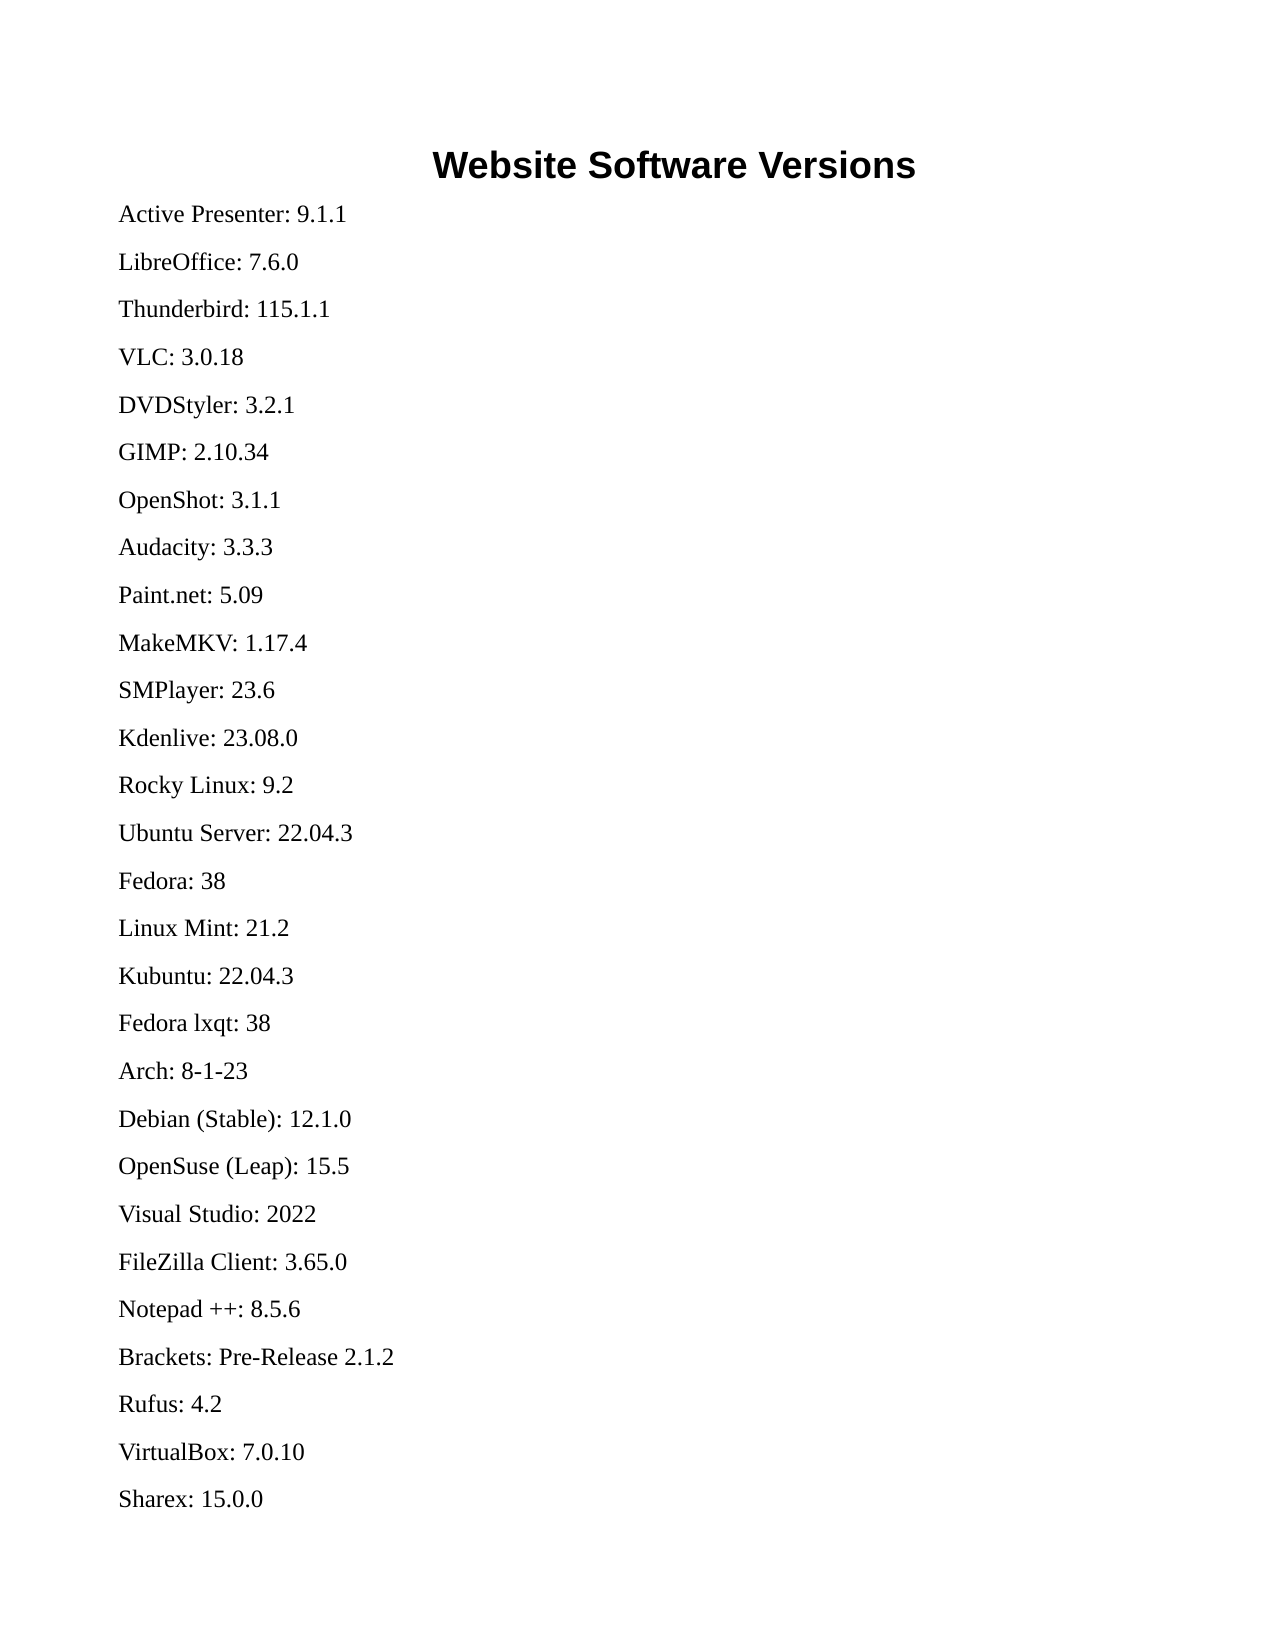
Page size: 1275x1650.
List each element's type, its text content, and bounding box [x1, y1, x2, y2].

text GIMP: 2.10.34 [118, 437, 1157, 466]
text MakeMKV: 1.17.4 [118, 628, 1157, 656]
text Visual Studio: 2022 [118, 1199, 1157, 1228]
text VLC: 3.0.18 [118, 342, 1157, 371]
text Ubuntu Server: 22.04.3 [118, 818, 1157, 847]
text LibreOffice: 7.6.0 [118, 247, 1157, 276]
text Paint.net: 5.09 [118, 580, 1157, 609]
text DVDStyler: 3.2.1 [118, 390, 1157, 418]
text Sharex: 15.0.0 [118, 1484, 1157, 1513]
text Fedora: 38 [118, 866, 1157, 894]
text OpenShot: 3.1.1 [118, 485, 1157, 514]
text VirtualBox: 7.0.10 [118, 1437, 1157, 1466]
text FileZilla Client: 3.65.0 [118, 1247, 1157, 1275]
text Notepad ++: 8.5.6 [118, 1294, 1157, 1323]
text Kubuntu: 22.04.3 [118, 961, 1157, 990]
text Arch: 8-1-23 [118, 1056, 1157, 1085]
text Rocky Linux: 9.2 [118, 771, 1157, 799]
text Kdenlive: 23.08.0 [118, 723, 1157, 752]
text Linux Mint: 21.2 [118, 913, 1157, 942]
text Active Presenter: 9.1.1 [118, 199, 1157, 228]
text Audacity: 3.3.3 [118, 532, 1157, 561]
text Fedora lxqt: 38 [118, 1008, 1157, 1037]
text Brackets: Pre-Release 2.1.2 [118, 1342, 1157, 1371]
subtitle Website Software Versions [118, 143, 1157, 187]
text Debian (Stable): 12.1.0 [118, 1104, 1157, 1132]
text SMPlayer: 23.6 [118, 675, 1157, 704]
text OpenSuse (Leap): 15.5 [118, 1151, 1157, 1180]
text Thunderbird: 115.1.1 [118, 294, 1157, 323]
text Rufus: 4.2 [118, 1389, 1157, 1418]
